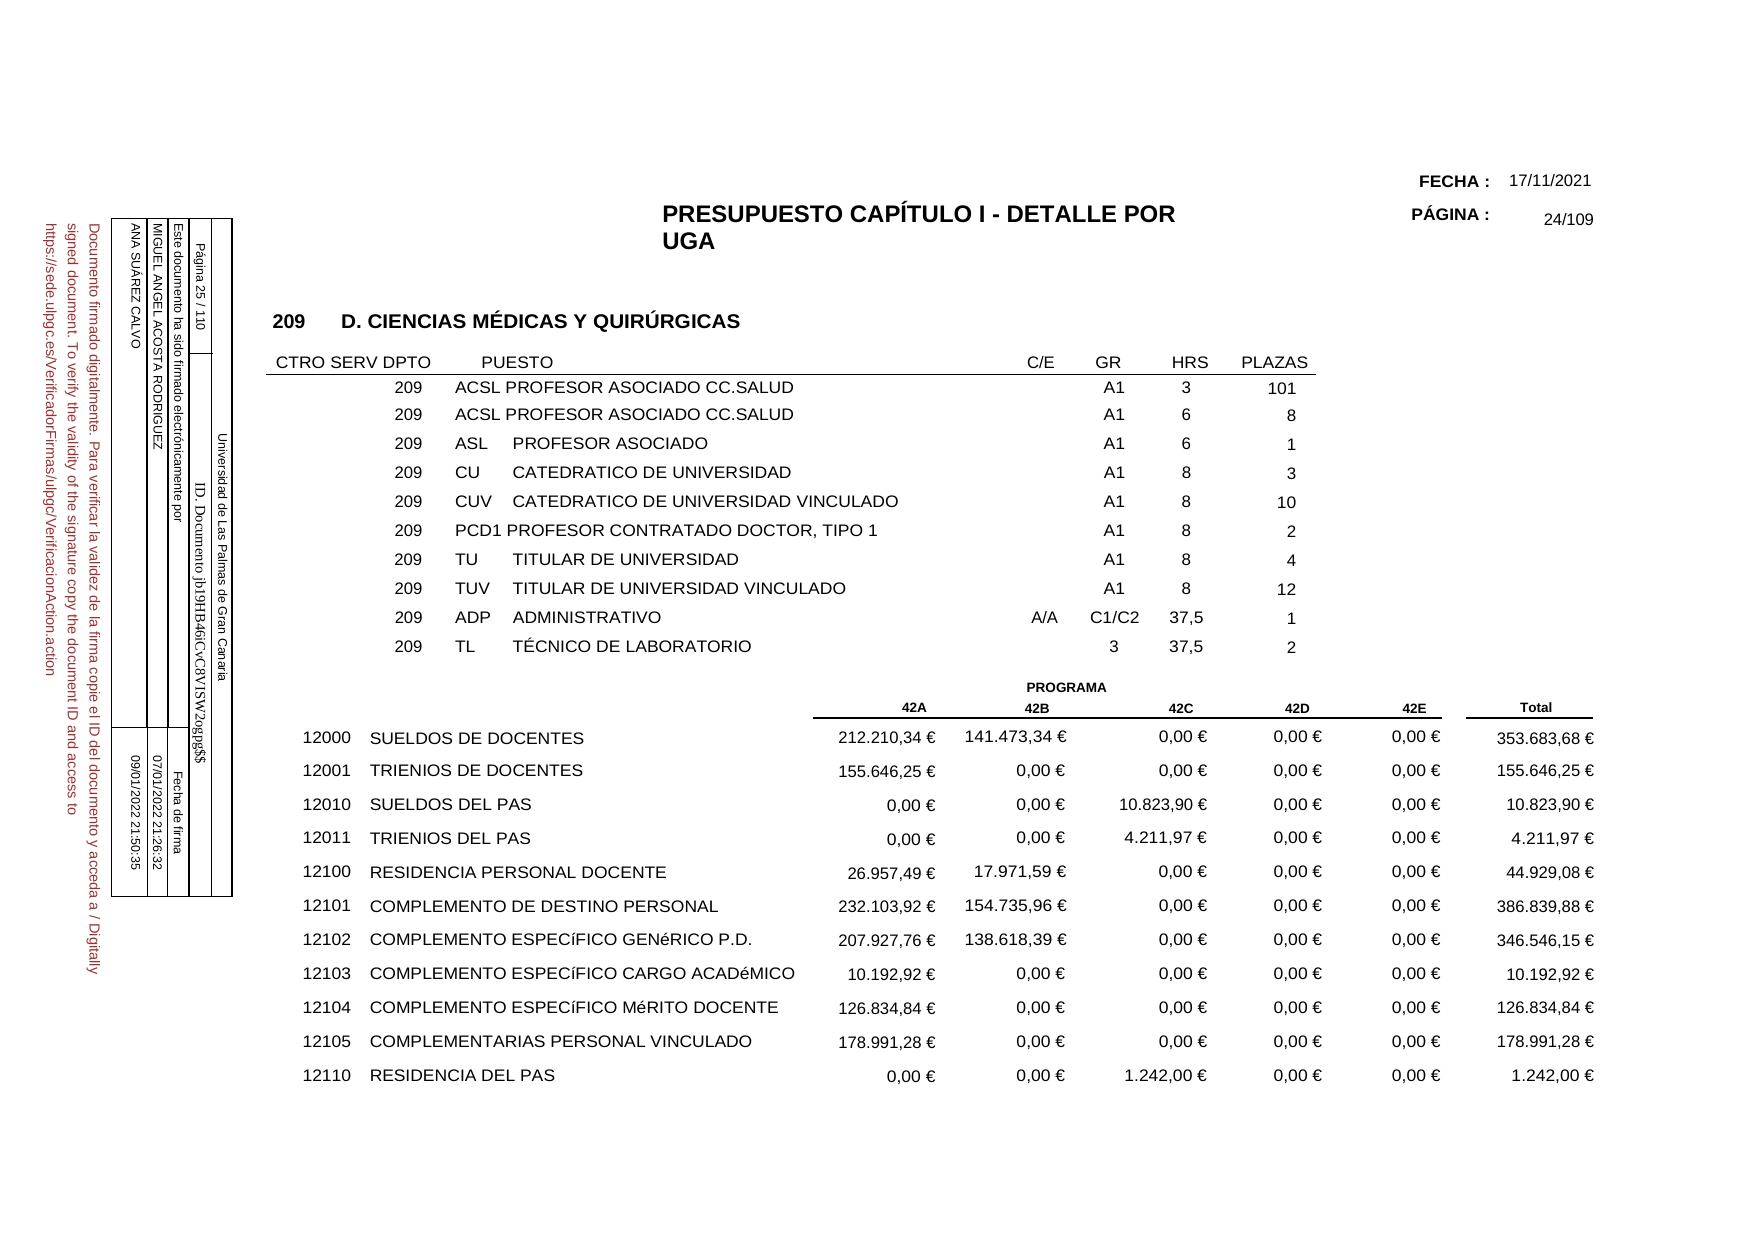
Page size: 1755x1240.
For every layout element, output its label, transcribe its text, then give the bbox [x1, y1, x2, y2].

table_cell 0,00 € [1357, 788, 1442, 822]
table_cell 155.646,25 € [813, 754, 950, 788]
table_cell 17.971,59 € [950, 856, 1112, 889]
table_header Universidad de Las Palmas de Gran Canaria [212, 219, 231, 896]
table_cell 42A [813, 698, 950, 717]
table_cell 4.211,97 € [1466, 822, 1592, 856]
table_cell 2 [1225, 633, 1316, 662]
table_cell 209 [266, 430, 447, 458]
table_cell 1.242,00 € [1113, 1059, 1241, 1091]
table_cell 10.823,90 € [1466, 788, 1592, 822]
table_cell 10.823,90 € [1113, 788, 1241, 822]
table_cell 1 [1225, 430, 1316, 458]
table_cell 0,00 € [1241, 991, 1357, 1025]
table_cell PCD1 PROFESOR CONTRATADO DOCTOR, TIPO 1 [448, 517, 957, 546]
table_cell 209 [266, 517, 447, 546]
table_cell 42E [1357, 698, 1442, 717]
table_header HRS [1154, 350, 1224, 374]
table_cell [1442, 717, 1466, 754]
table_cell 26.957,49 € [813, 856, 950, 889]
table_cell [957, 430, 1074, 458]
table_cell ACSL PROFESOR ASOCIADO CC.SALUD [448, 401, 957, 429]
table_cell 232.103,92 € [813, 890, 950, 923]
table_cell [957, 575, 1074, 603]
table_cell 10.192,92 € [1466, 957, 1592, 991]
table_cell 0,00 € [1113, 923, 1241, 957]
table_cell 12100 [297, 856, 359, 889]
table_cell 0,00 € [1113, 991, 1241, 1025]
table_cell SUELDOS DE DOCENTES [360, 717, 813, 754]
table_cell COMPLEMENTO ESPECíFICO GENéRICO P.D. [360, 923, 813, 957]
table_cell 207.927,76 € [813, 923, 950, 957]
table_header Este documento ha sido firmado electrónicamente por [169, 219, 188, 727]
table_cell [1442, 788, 1466, 822]
table_cell 6 [1154, 401, 1224, 429]
table_header MIGUEL ANGEL ACOSTA RODRIGUEZ [148, 219, 167, 727]
table_cell 212.210,34 € [813, 719, 950, 754]
table_cell 154.735,96 € [950, 890, 1112, 923]
table_cell 0,00 € [813, 1059, 950, 1091]
table_cell 0,00 € [1241, 923, 1357, 957]
table_cell 346.546,15 € [1466, 923, 1592, 957]
table_cell 209 [266, 633, 447, 662]
table_cell 0,00 € [950, 822, 1112, 856]
table_cell 0,00 € [1241, 1025, 1357, 1059]
table_cell 0,00 € [1357, 822, 1442, 856]
table_cell 0,00 € [813, 822, 950, 856]
table_cell 12011 [297, 822, 359, 856]
table_cell ADP ADMINISTRATIVO [448, 604, 957, 632]
table_cell A1 [1074, 459, 1154, 487]
table_cell 42D [1241, 698, 1357, 717]
table_cell [1442, 890, 1466, 923]
table_cell A1 [1074, 430, 1154, 458]
table_cell 0,00 € [1357, 1025, 1442, 1059]
table_header GR [1074, 350, 1154, 374]
table_cell [1442, 957, 1466, 991]
table_cell [957, 375, 1074, 401]
table_cell TUV TITULAR DE UNIVERSIDAD VINCULADO [448, 575, 957, 603]
table_cell 0,00 € [1357, 1059, 1442, 1091]
table_cell COMPLEMENTO ESPECíFICO MéRITO DOCENTE [360, 991, 813, 1025]
table_cell 10.192,92 € [813, 957, 950, 991]
table_header PUESTO [448, 350, 957, 374]
table_cell 0,00 € [1241, 754, 1357, 788]
table_cell TU TITULAR DE UNIVERSIDAD [448, 546, 957, 574]
table_cell [1442, 856, 1466, 889]
table_header [813, 675, 950, 698]
table_cell 0,00 € [1357, 890, 1442, 923]
table_cell 12101 [297, 890, 359, 923]
table_cell 209 [266, 459, 447, 487]
table_cell 12102 [297, 923, 359, 957]
text 24/109 [1494, 210, 1594, 229]
table_cell 209 [266, 375, 447, 401]
table_cell 209 [266, 546, 447, 574]
table_cell 178.991,28 € [1466, 1025, 1592, 1059]
table_cell 12103 [297, 957, 359, 991]
table_cell [957, 633, 1074, 662]
table_cell 138.618,39 € [950, 923, 1112, 957]
table_cell RESIDENCIA DEL PAS [360, 1059, 813, 1091]
table_cell A1 [1074, 546, 1154, 574]
table_cell COMPLEMENTO ESPECíFICO CARGO ACADéMICO [360, 957, 813, 991]
table_cell A/A [957, 604, 1074, 632]
table_cell 3 [1225, 459, 1316, 487]
table_cell CU CATEDRATICO DE UNIVERSIDAD [448, 459, 957, 487]
table_cell 6 [1154, 430, 1224, 458]
table_cell 0,00 € [1113, 957, 1241, 991]
table_header PLAZAS [1225, 350, 1316, 374]
table_cell 0,00 € [1241, 788, 1357, 822]
table_cell 8 [1154, 488, 1224, 517]
table_cell 44.929,08 € [1466, 856, 1592, 889]
table_cell 0,00 € [1113, 1025, 1241, 1059]
table_cell [1442, 822, 1466, 856]
table_cell 141.473,34 € [950, 719, 1112, 754]
table_cell [1442, 991, 1466, 1025]
table_cell C1/C2 [1074, 604, 1154, 632]
table_cell 0,00 € [1241, 890, 1357, 923]
table_cell 1 [1225, 604, 1316, 632]
table_cell 09/01/2022 21:50:35 [112, 728, 147, 896]
table_cell 0,00 € [1113, 890, 1241, 923]
table_cell 0,00 € [1357, 957, 1442, 991]
table_cell 0,00 € [1357, 856, 1442, 889]
table_cell 42C [1113, 698, 1241, 717]
table_cell 209 [266, 604, 447, 632]
text 17/11/2021 [1494, 171, 1591, 190]
table_cell 0,00 € [1113, 719, 1241, 754]
table_cell 0,00 € [1241, 856, 1357, 889]
table_cell 2 [1225, 517, 1316, 546]
table_cell TRIENIOS DEL PAS [360, 822, 813, 856]
table_cell 155.646,25 € [1466, 754, 1592, 788]
table_header PROGRAMA [950, 675, 1112, 698]
table_header C/E [957, 350, 1074, 374]
table_cell 4 [1225, 546, 1316, 574]
table_cell 07/01/2022 21:26:32 [148, 728, 167, 896]
table_cell 10 [1225, 488, 1316, 517]
table_cell 12104 [297, 991, 359, 1025]
table_cell ASL PROFESOR ASOCIADO [448, 430, 957, 458]
table_cell [1442, 698, 1466, 717]
table_cell 37,5 [1154, 604, 1224, 632]
table_cell [957, 459, 1074, 487]
table_cell 0,00 € [950, 1025, 1112, 1059]
table_cell A1 [1074, 375, 1154, 401]
table_cell 8 [1154, 459, 1224, 487]
table_cell 0,00 € [1357, 754, 1442, 788]
table_cell A1 [1074, 401, 1154, 429]
table_cell 209 [266, 488, 447, 517]
table_cell 0,00 € [813, 788, 950, 822]
table_cell 3 [1154, 375, 1224, 401]
table_cell 12010 [297, 788, 359, 822]
table_cell 353.683,68 € [1466, 719, 1592, 754]
table_cell 12105 [297, 1025, 359, 1059]
table_cell ACSL PROFESOR ASOCIADO CC.SALUD [448, 375, 957, 401]
table_cell A1 [1074, 575, 1154, 603]
table_cell A1 [1074, 488, 1154, 517]
table_cell 178.991,28 € [813, 1025, 950, 1059]
table_cell 0,00 € [1357, 991, 1442, 1025]
table_cell A1 [1074, 517, 1154, 546]
table_cell SUELDOS DEL PAS [360, 788, 813, 822]
table_cell COMPLEMENTO DE DESTINO PERSONAL [360, 890, 813, 923]
table_cell 12001 [297, 754, 359, 788]
text Documento firmado digitalmente. Para verificar la validez de la firma copie el ID del documento y acceda a / Digitally signed document. To verify the validity of the signature copy the document ID and access to https://sede.ulpgc.es/VerificadorFirmas/ulpgc/VerificacionAction.action [43, 223, 103, 976]
table_cell 12 [1225, 575, 1316, 603]
table_cell 8 [1154, 575, 1224, 603]
subtitle PRESUPUESTO CAPÍTULO I - DETALLE POR UGA [662, 199, 1234, 255]
table_cell 386.839,88 € [1466, 890, 1592, 923]
table_cell 126.834,84 € [813, 991, 950, 1025]
table_cell 0,00 € [1113, 754, 1241, 788]
table_cell 37,5 [1154, 633, 1224, 662]
table_cell TRIENIOS DE DOCENTES [360, 754, 813, 788]
table_cell 0,00 € [1241, 1059, 1357, 1091]
table_cell 0,00 € [1241, 822, 1357, 856]
table_cell 42B [950, 698, 1112, 717]
table_cell RESIDENCIA PERSONAL DOCENTE [360, 856, 813, 889]
table_cell 0,00 € [950, 1059, 1112, 1091]
table_header Página 25 / 110 [190, 219, 211, 353]
table_cell Total [1466, 698, 1592, 717]
table_cell 0,00 € [950, 957, 1112, 991]
table_cell 8 [1154, 517, 1224, 546]
table_cell 12000 [297, 717, 359, 754]
table_cell 4.211,97 € [1113, 822, 1241, 856]
table_cell [1442, 754, 1466, 788]
table_cell ID. Documento jb19HB46iCvC8VISW2ogpg$$ [190, 354, 211, 896]
table_cell TL TÉCNICO DE LABORATORIO [448, 633, 957, 662]
table_cell [957, 517, 1074, 546]
subtitle [111, 218, 234, 901]
table_cell [1442, 1059, 1466, 1091]
table_cell 0,00 € [1113, 856, 1241, 889]
table_cell 209 [266, 575, 447, 603]
table_cell [957, 546, 1074, 574]
table_cell 0,00 € [950, 991, 1112, 1025]
table_cell 8 [1154, 546, 1224, 574]
table_cell Fecha de firma [168, 728, 188, 896]
table_cell 0,00 € [1357, 923, 1442, 957]
table_cell 12110 [297, 1059, 359, 1091]
table_cell [957, 488, 1074, 517]
table_cell 0,00 € [1241, 719, 1357, 754]
table_cell 8 [1225, 401, 1316, 429]
table_cell [957, 401, 1074, 429]
table_cell 0,00 € [1357, 719, 1442, 754]
table_cell 209 [266, 401, 447, 429]
table_header CTRO SERV DPTO [266, 350, 447, 374]
table_header [297, 675, 813, 717]
table_cell 0,00 € [950, 788, 1112, 822]
list D. CIENCIAS MÉDICAS Y QUIRÚRGICAS [272, 310, 1234, 333]
table_cell 101 [1225, 375, 1316, 401]
subtitle FECHA : PÁGINA : [1408, 171, 1490, 224]
table_cell 3 [1074, 633, 1154, 662]
table_header [1113, 675, 1592, 698]
table_cell [1442, 1025, 1466, 1059]
table_cell CUV CATEDRATICO DE UNIVERSIDAD VINCULADO [448, 488, 957, 517]
table_cell 0,00 € [1241, 957, 1357, 991]
table_cell [1442, 923, 1466, 957]
table_cell 1.242,00 € [1466, 1059, 1592, 1091]
table_cell COMPLEMENTARIAS PERSONAL VINCULADO [360, 1025, 813, 1059]
table_header ANA SUÁREZ CALVO [112, 219, 146, 727]
table_cell 0,00 € [950, 754, 1112, 788]
table_cell 126.834,84 € [1466, 991, 1592, 1025]
